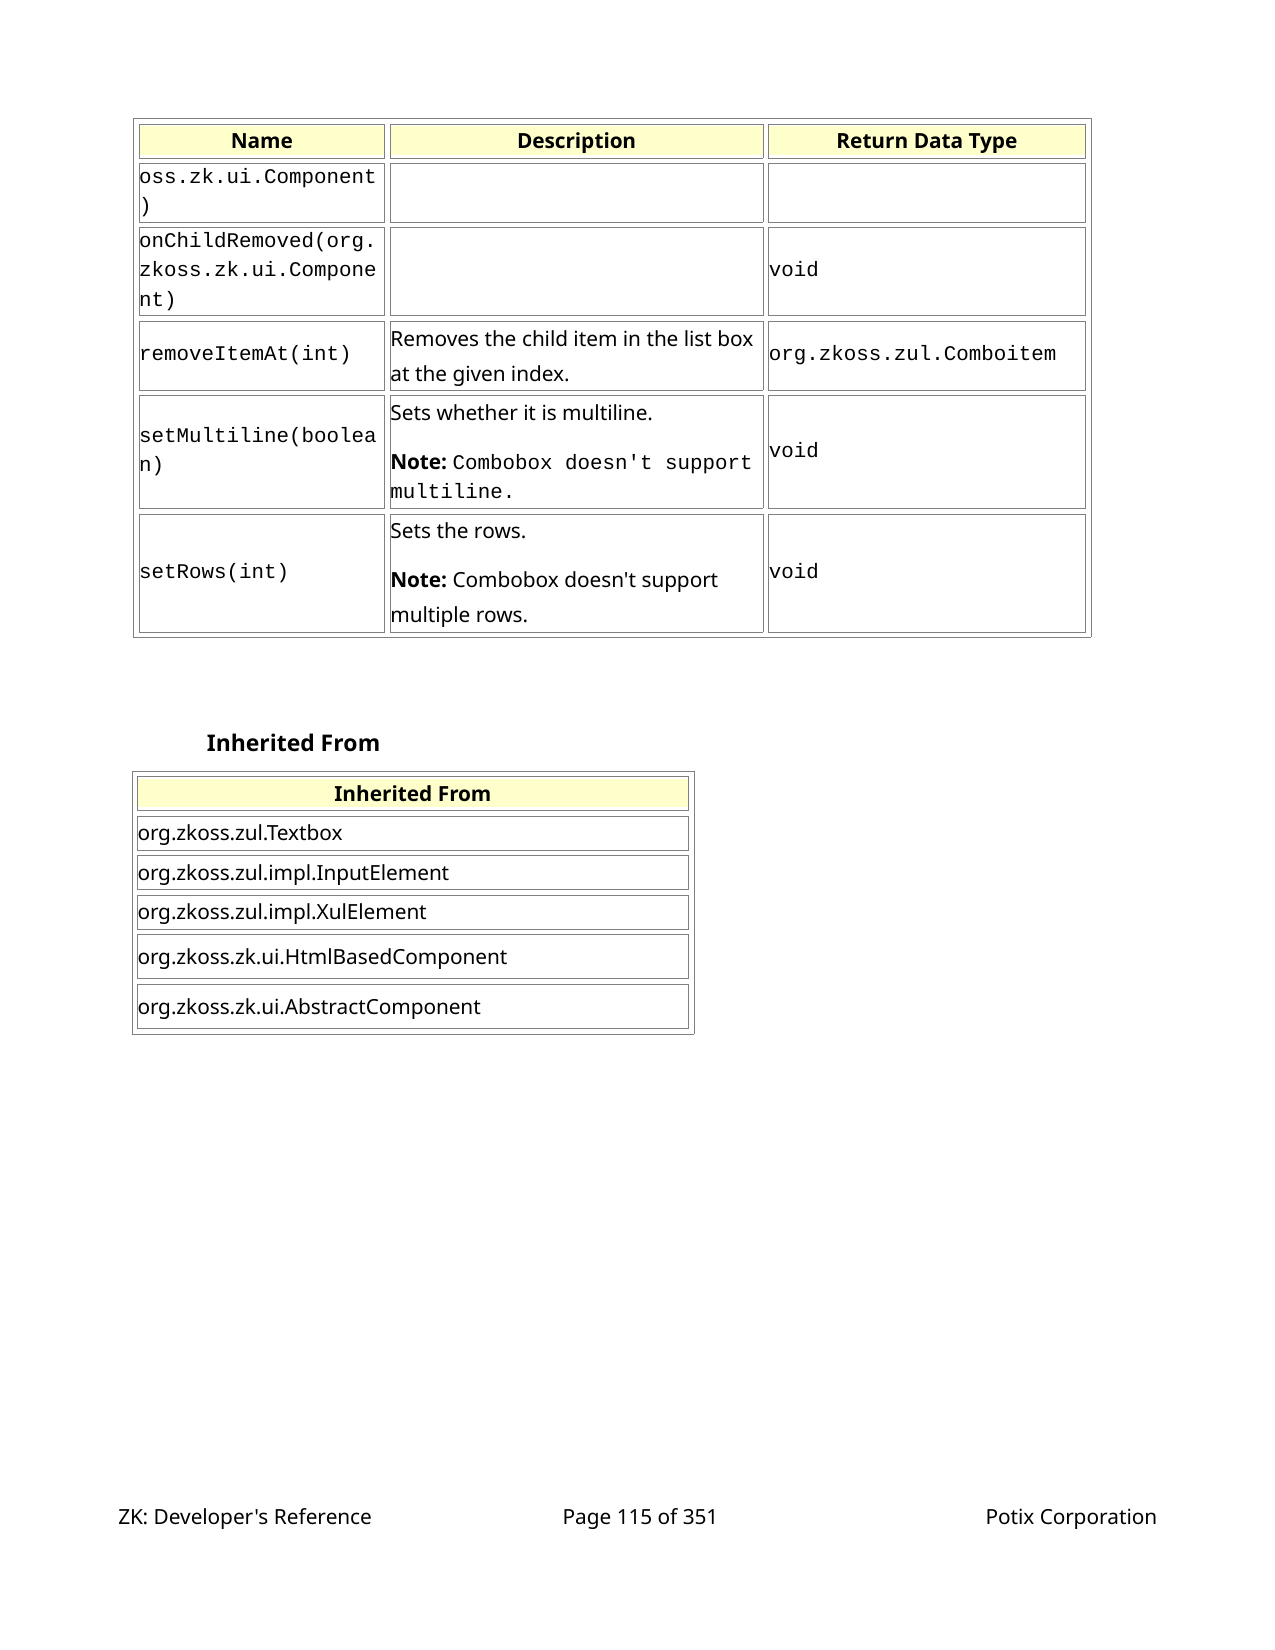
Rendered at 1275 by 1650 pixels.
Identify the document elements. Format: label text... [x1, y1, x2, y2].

table_cell org.zkoss.zul.Comboitem [766, 315, 1088, 390]
subtitle Inherited From [207, 727, 1157, 758]
table_cell void [766, 390, 1088, 508]
table_cell org.zkoss.zul.impl.XulElement [134, 889, 691, 928]
table_cell Sets whether it is multiline. Note: Combobox doesn't support multiline. [387, 390, 766, 508]
table_cell org.zkoss.zk.ui.HtmlBasedComponent [134, 929, 691, 978]
table_cell removeItemAt(int) [136, 315, 387, 390]
table_header Name [136, 119, 387, 158]
table_cell oss.zk.ui.Component) [136, 158, 387, 222]
table_cell org.zkoss.zk.ui.AbstractComponent [134, 978, 691, 1028]
table_cell Removes the child item in the list box at the given index. [387, 315, 766, 390]
table_header Return Data Type [766, 119, 1088, 158]
table_cell org.zkoss.zul.Textbox [134, 810, 691, 849]
table_cell [391, 164, 763, 222]
table_cell [387, 158, 766, 222]
table_cell onChildRemoved(org.zkoss.zk.ui.Component) [136, 222, 387, 315]
table_cell [766, 158, 1088, 222]
table_cell void [766, 222, 1088, 315]
table_cell org.zkoss.zul.impl.InputElement [134, 850, 691, 889]
table_cell setRows(int) [136, 508, 387, 632]
table_header Description [387, 119, 766, 158]
table_cell [391, 228, 763, 315]
table_header Inherited From [134, 772, 691, 810]
table_cell void [766, 508, 1088, 632]
table_cell setMultiline(boolean) [136, 390, 387, 508]
table_cell Sets the rows. Note: Combobox doesn't support multiple rows. [387, 508, 766, 632]
table_cell [387, 222, 766, 315]
